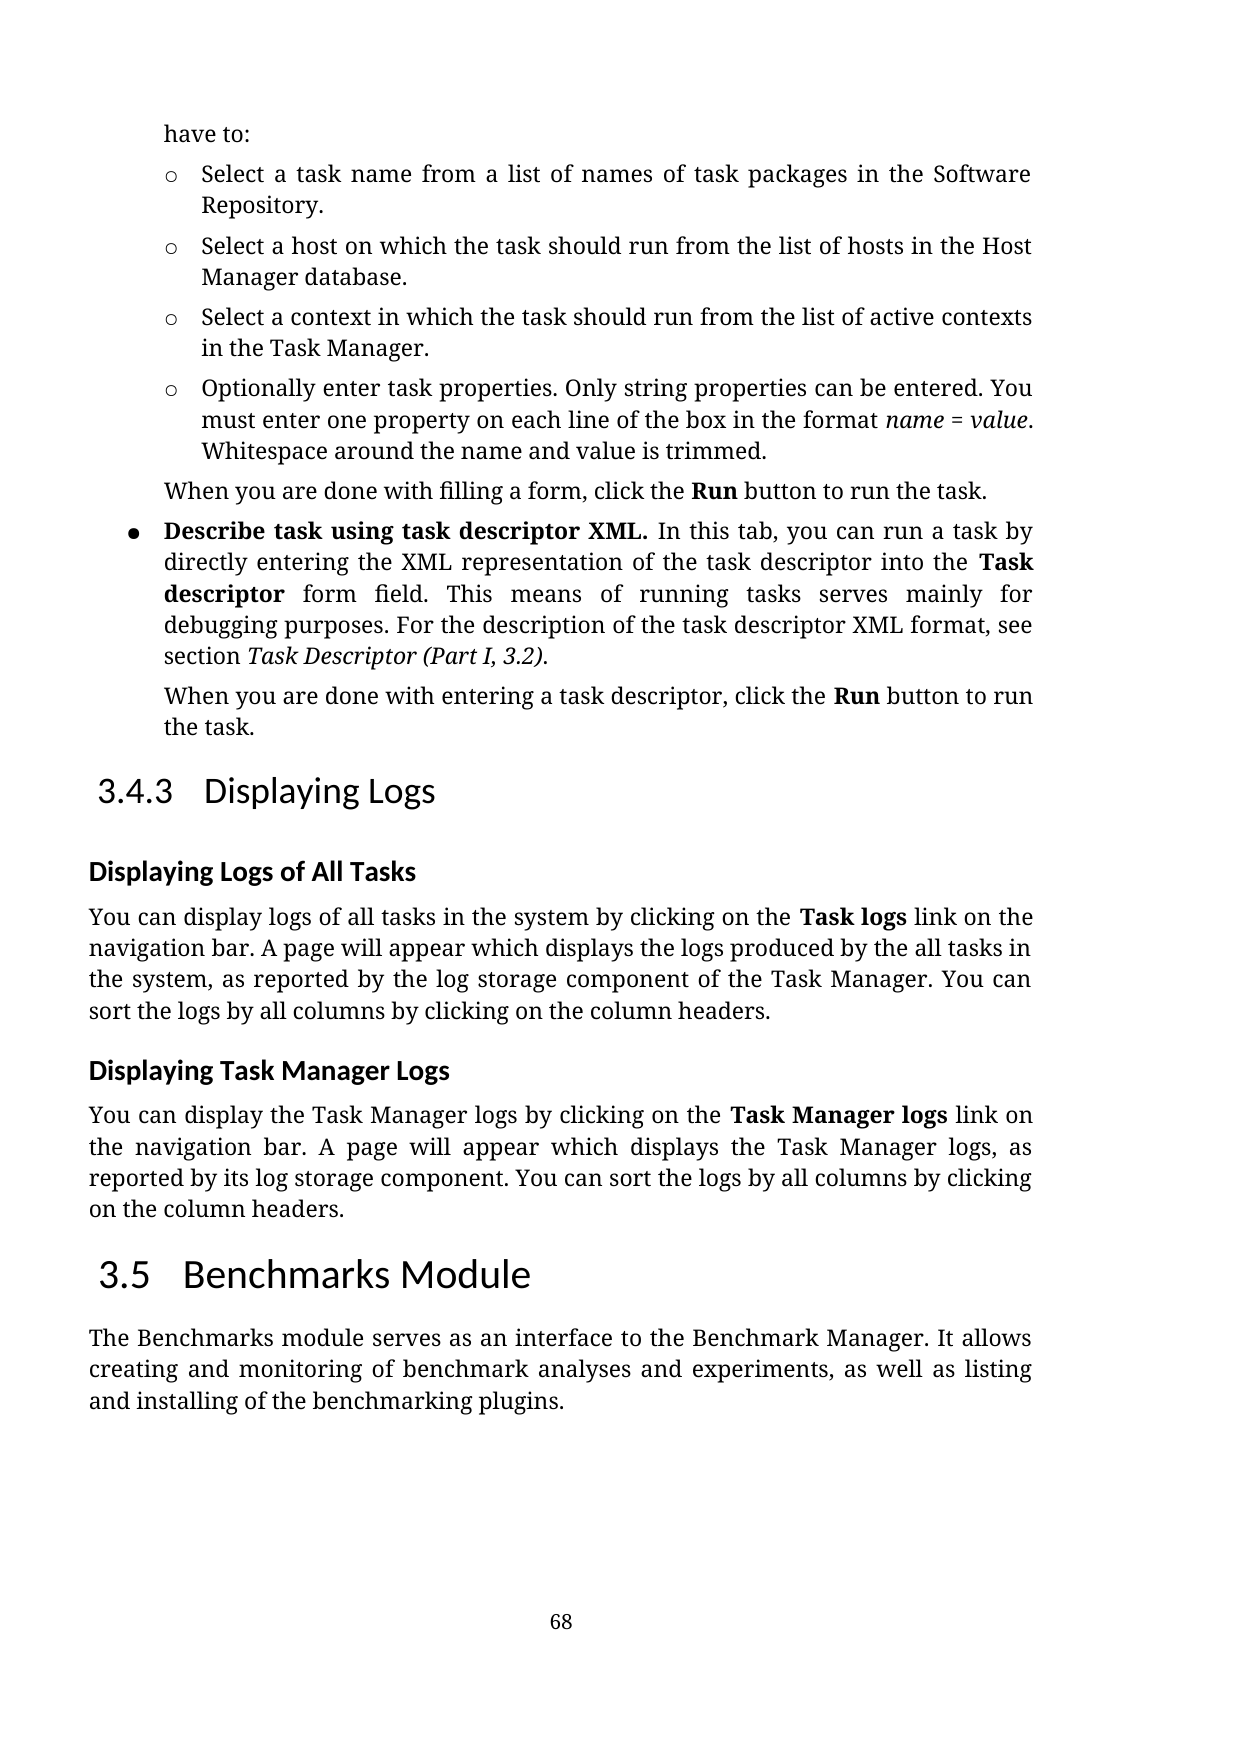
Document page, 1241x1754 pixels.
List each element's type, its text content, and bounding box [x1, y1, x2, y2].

text You can display the Task Manager logs by clicking on the Task Manager logs link on the navigation bar. A page will appear which displays the Task Manager logs, as reported by its log storage component. You can sort the logs by all columns by clicking on the column headers. [88, 1099, 1033, 1224]
list Select a context in which the task should run from the list of active contexts in the Task Manager. [163, 301, 1033, 363]
subtitle Benchmarks Module [88, 1257, 1033, 1298]
list Select a task name from a list of names of task packages in the Software Repository. [163, 158, 1033, 221]
list have to: [126, 118, 1033, 149]
subtitle Displaying Logs of All Tasks [88, 860, 1033, 889]
subtitle Displaying Task Manager Logs [88, 1058, 1033, 1087]
text The Benchmarks module serves as an interface to the Benchmark Manager. It allows creating and monitoring of benchmark analyses and experiments, as well as listing and installing of the benchmarking plugins. [88, 1322, 1033, 1416]
list Describe task using task descriptor XML. In this tab, you can run a task by directly entering the XML representation of the task descriptor into the Task descriptor form field. This means of running tasks serves mainly for debugging purposes. For the description of the task descriptor XML format, see section Task Descriptor (Part I, 3.2). [126, 515, 1033, 671]
list Optionally enter task properties. Only string properties can be entered. You must enter one property on each line of the box in the format name = value. Whitespace around the name and value is trimmed. [163, 372, 1033, 466]
subtitle Displaying Logs [88, 775, 1033, 813]
text You can display logs of all tasks in the system by clicking on the Task logs link on the navigation bar. A page will appear which displays the logs produced by the all tasks in the system, as reported by the log storage component of the Task Manager. You can sort the logs by all columns by clicking on the column headers. [88, 901, 1033, 1026]
list When you are done with entering a task descriptor, click the Run button to run the task. [126, 680, 1033, 743]
list Select a host on which the task should run from the list of hosts in the Host Manager database. [163, 229, 1033, 292]
list When you are done with filling a form, click the Run button to run the task. [126, 475, 1033, 506]
